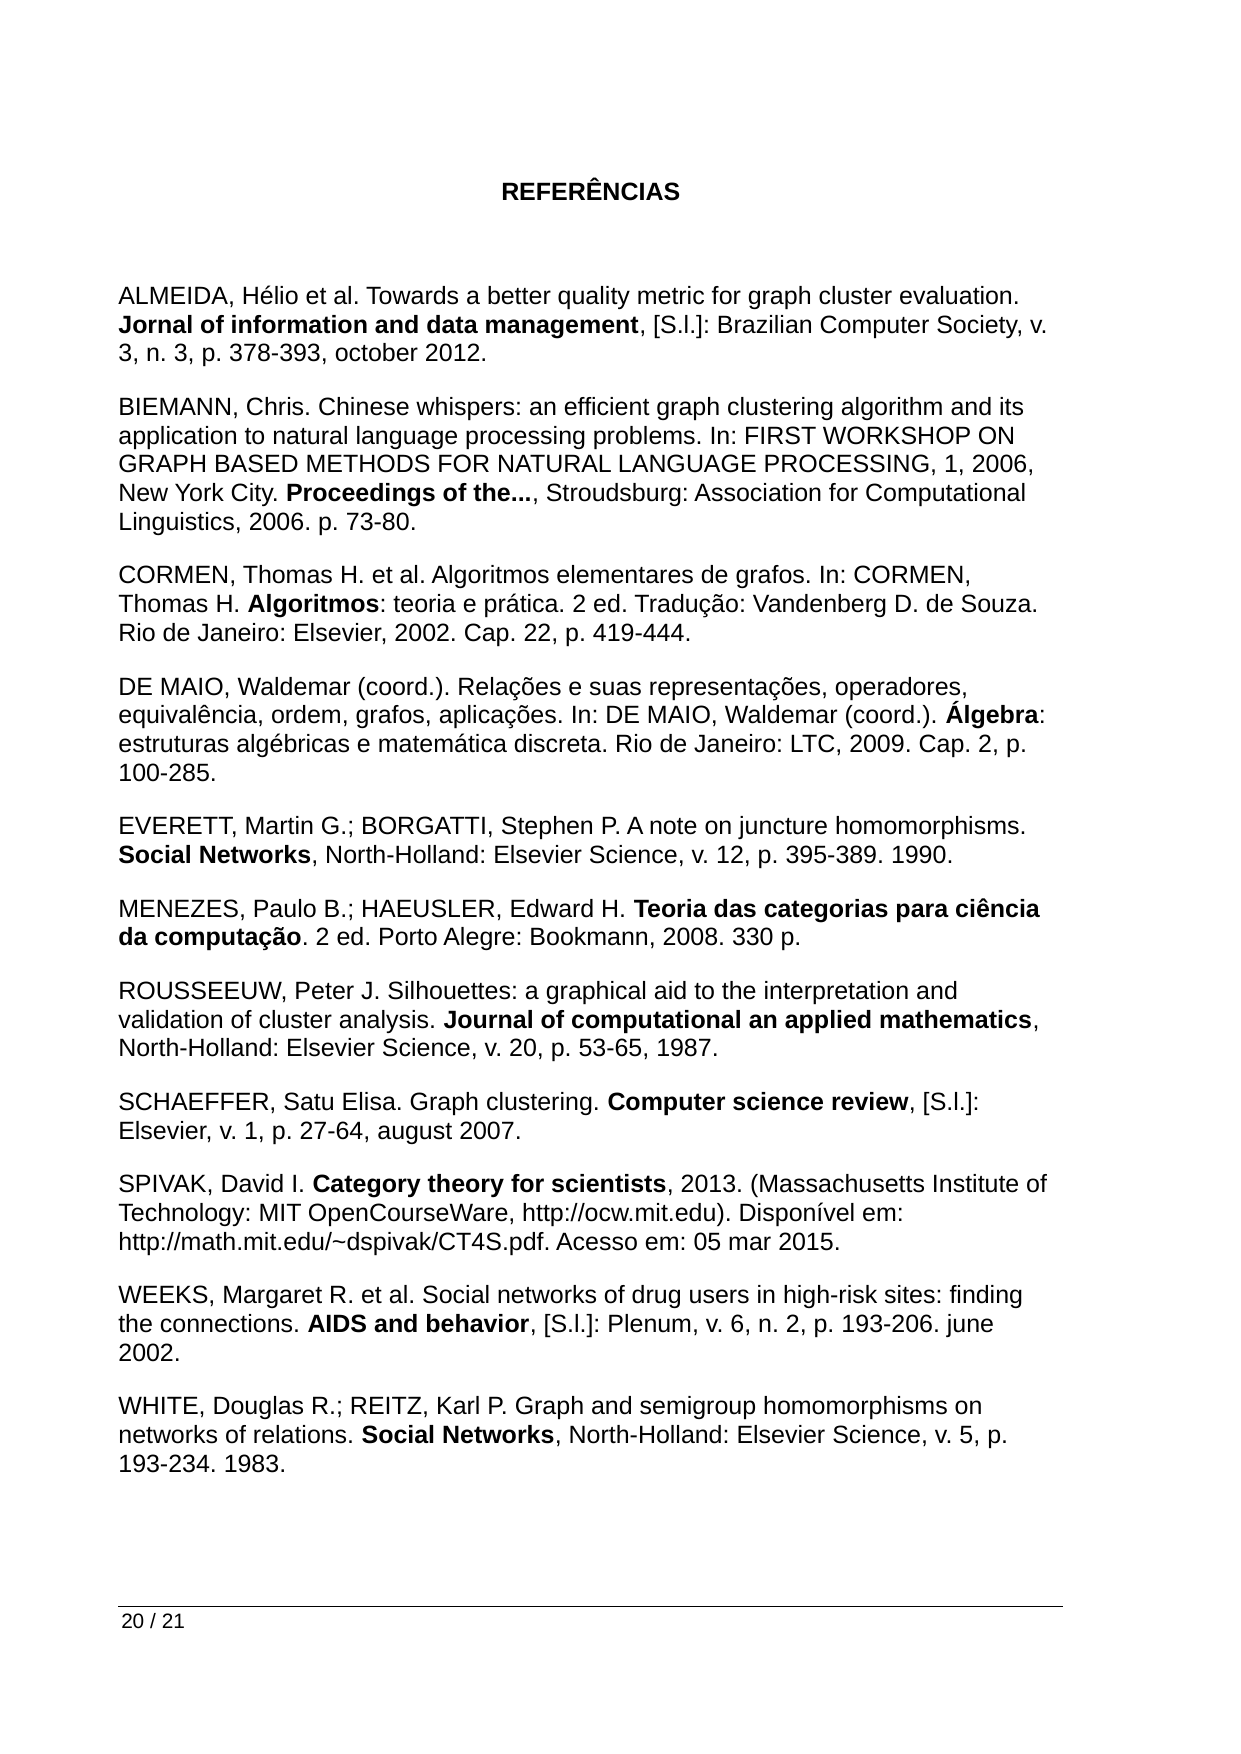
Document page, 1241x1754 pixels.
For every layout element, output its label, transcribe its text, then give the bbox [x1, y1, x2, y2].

text CORMEN, Thomas H. et al. Algoritmos elementares de grafos. In: CORMEN, Thomas H. Algoritmos: teoria e prática. 2 ed. Tradução: Vandenberg D. de Souza. Rio de Janeiro: Elsevier, 2002. Cap. 22, p. 419-444. [118, 561, 1063, 647]
text MENEZES, Paulo B.; HAEUSLER, Edward H. Teoria das categorias para ciência da computação. 2 ed. Porto Alegre: Bookmann, 2008. 330 p. [118, 894, 1063, 951]
text ROUSSEEUW, Peter J. Silhouettes: a graphical aid to the interpretation and validation of cluster analysis. Journal of computational an applied mathematics, North-Holland: Elsevier Science, v. 20, p. 53-65, 1987. [118, 976, 1063, 1062]
text SCHAEFFER, Satu Elisa. Graph clustering. Computer science review, [S.l.]: Elsevier, v. 1, p. 27-64, august 2007. [118, 1087, 1063, 1144]
subtitle Referências [118, 177, 1063, 206]
text WHITE, Douglas R.; REITZ, Karl P. Graph and semigroup homomorphisms on networks of relations. Social Networks, North-Holland: Elsevier Science, v. 5, p. 193-234. 1983. [118, 1391, 1063, 1478]
text SPIVAK, David I. Category theory for scientists, 2013. (Massachusetts Institute of Technology: MIT OpenCourseWare, http://ocw.mit.edu). Disponível em: http://math.mit.edu/~dspivak/CT4S.pdf. Acesso em: 05 mar 2015. [118, 1169, 1063, 1256]
text DE MAIO, Waldemar (coord.). Relações e suas representações, operadores, equivalência, ordem, grafos, aplicações. In: DE MAIO, Waldemar (coord.). Álgebra: estruturas algébricas e matemática discreta. Rio de Janeiro: LTC, 2009. Cap. 2, p. 100-285. [118, 672, 1063, 787]
text ALMEIDA, Hélio et al. Towards a better quality metric for graph cluster evaluation. Jornal of information and data management, [S.l.]: Brazilian Computer Society, v. 3, n. 3, p. 378-393, october 2012. [118, 281, 1063, 367]
text BIEMANN, Chris. Chinese whispers: an efficient graph clustering algorithm and its application to natural language processing problems. In: FIRST WORKSHOP ON GRAPH BASED METHODS FOR NATURAL LANGUAGE PROCESSING, 1, 2006, New York City. Proceedings of the..., Stroudsburg: Association for Computational Linguistics, 2006. p. 73-80. [118, 392, 1063, 536]
text EVERETT, Martin G.; BORGATTI, Stephen P. A note on juncture homomorphisms. Social Networks, North-Holland: Elsevier Science, v. 12, p. 395-389. 1990. [118, 811, 1063, 869]
text WEEKS, Margaret R. et al. Social networks of drug users in high-risk sites: finding the connections. AIDS and behavior, [S.l.]: Plenum, v. 6, n. 2, p. 193-206. june 2002. [118, 1280, 1063, 1367]
